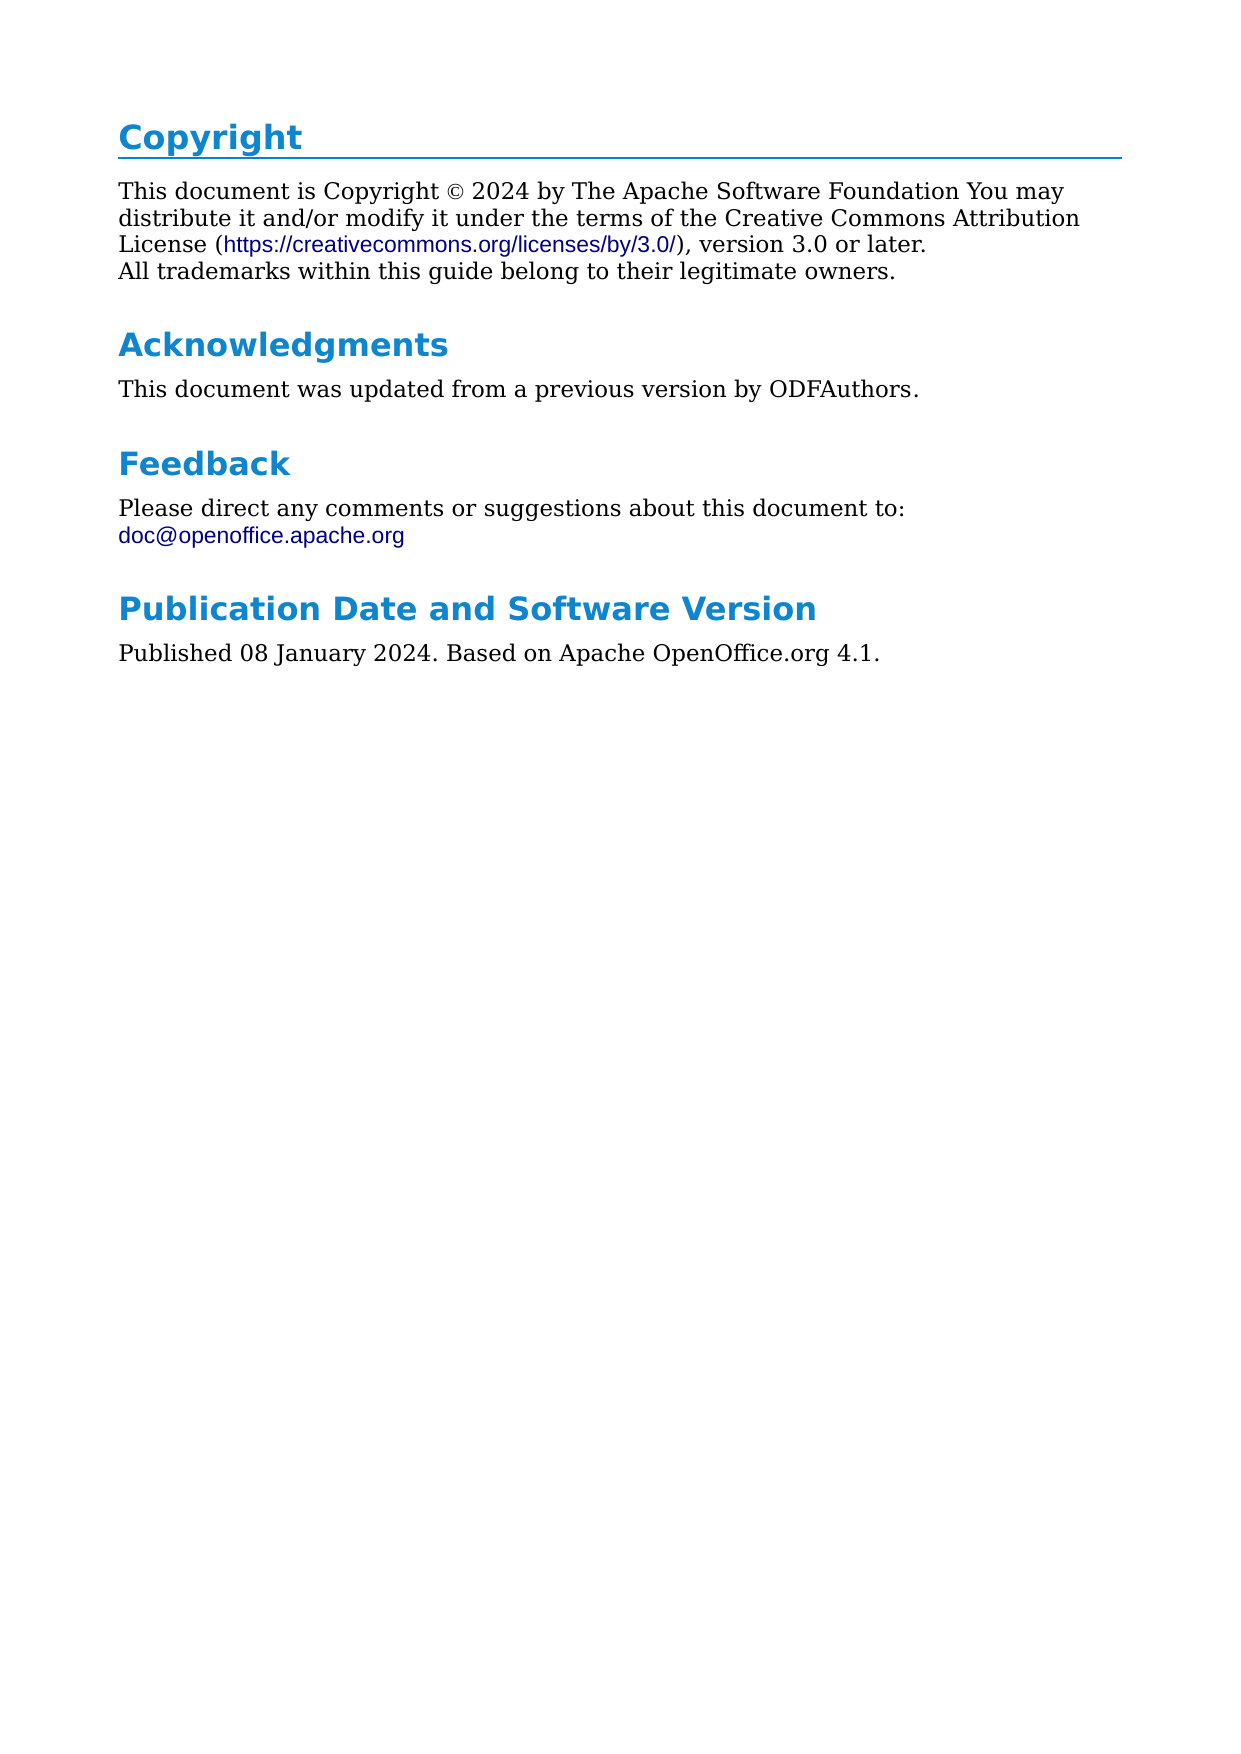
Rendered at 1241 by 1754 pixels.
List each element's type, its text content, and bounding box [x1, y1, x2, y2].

text Publication Date and Software Version [118, 590, 1122, 627]
text This document is Copyright © 2024 by The Apache Software Foundation You may distribute it and/or modify it under the terms of the Creative Commons Attribution License (https://creativecommons.org/licenses/by/3.0/), version 3.0 or later. [118, 178, 1122, 258]
text Feedback [118, 445, 1122, 483]
text Acknowledgments [118, 327, 1122, 364]
subtitle Copyright [118, 118, 1122, 157]
text Please direct any comments or suggestions about this document to: doc@openoffice.apache.org [118, 495, 1122, 548]
text All trademarks within this guide belong to their legitimate owners. [118, 258, 1122, 285]
text Published 08 January 2024. Based on Apache OpenOffice.org 4.1. [118, 640, 1122, 667]
text This document was updated from a previous version by ODFAuthors. [118, 377, 1122, 403]
